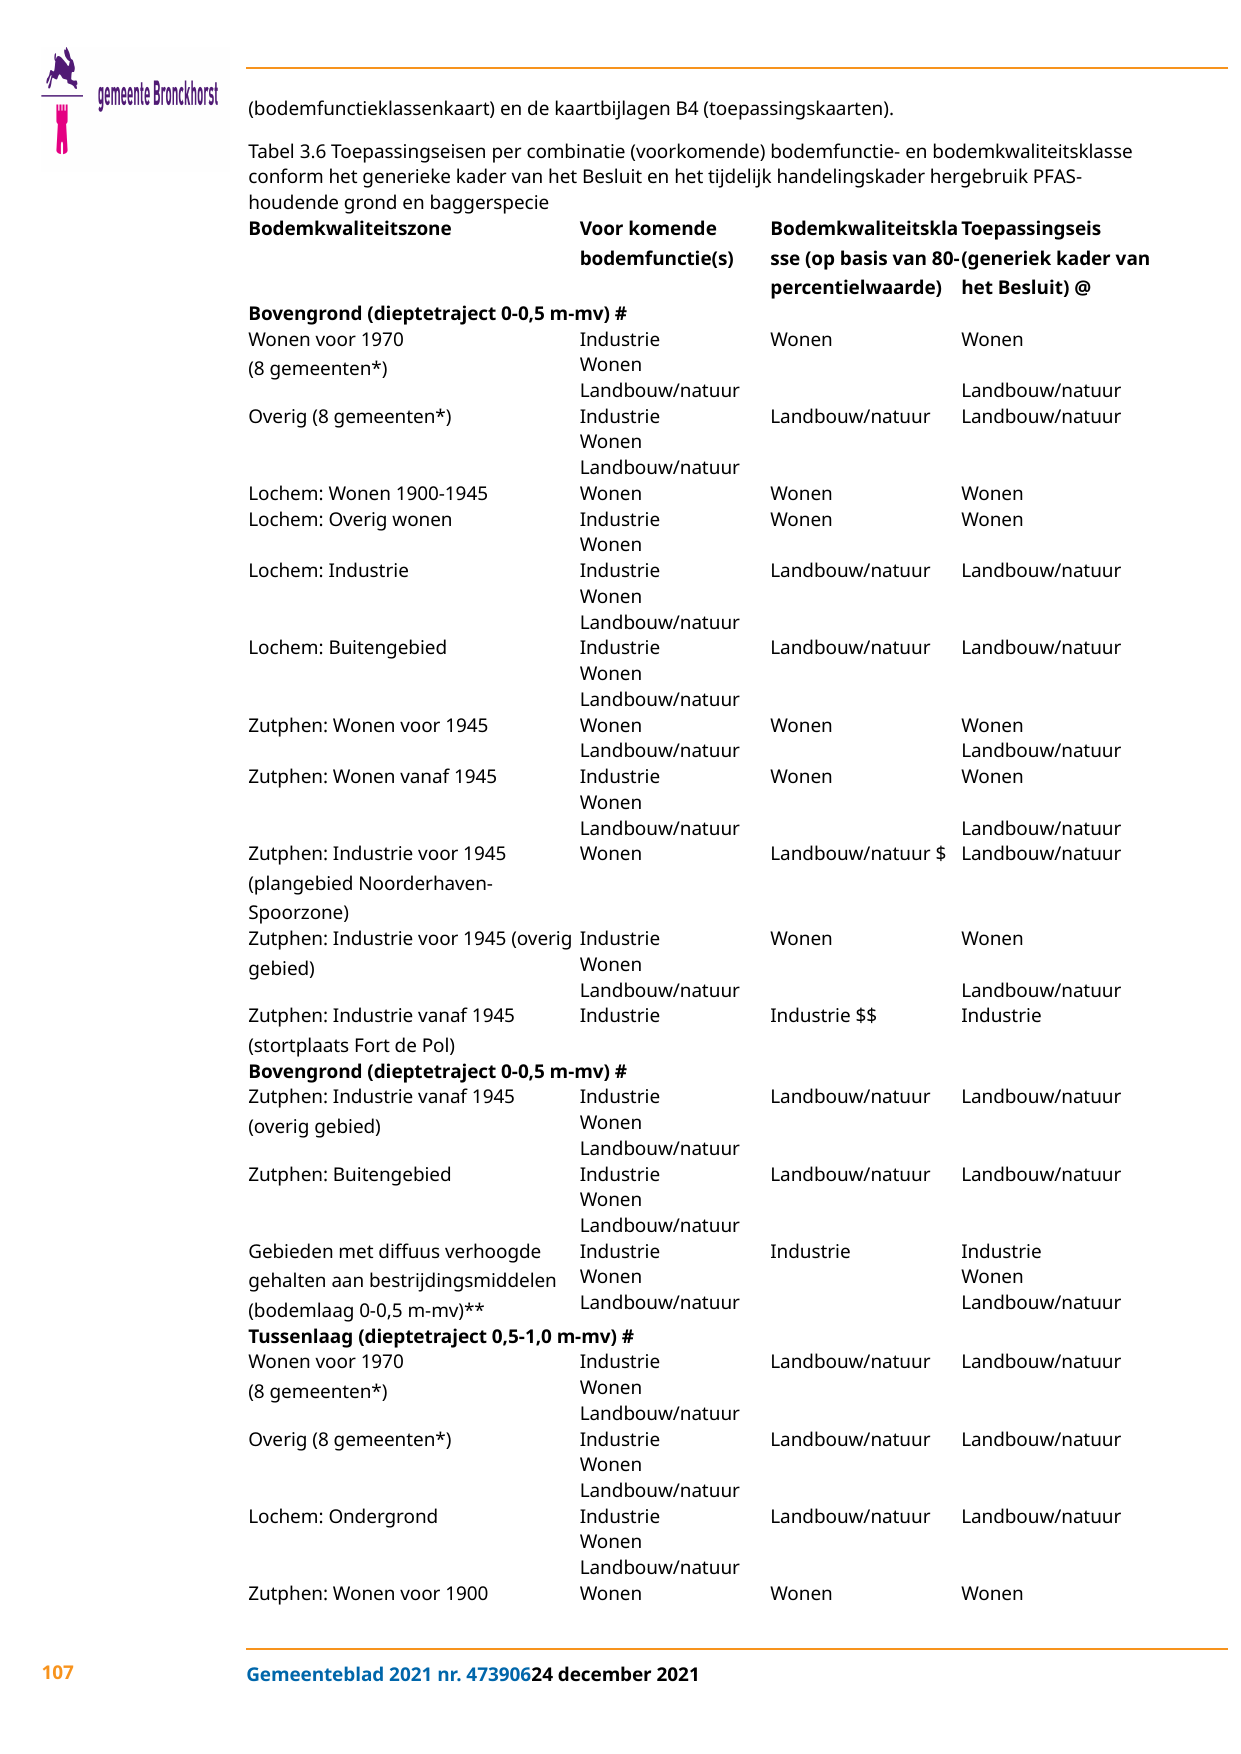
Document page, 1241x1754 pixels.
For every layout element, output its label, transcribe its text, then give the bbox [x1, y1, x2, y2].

table_cell Zutphen: Industrie vanaf 1945 (overig gebied) [248, 1084, 579, 1161]
table_cell Wonen [580, 1580, 770, 1606]
table_cell Wonen [580, 660, 770, 686]
table_cell Lochem: Buitengebied [248, 635, 579, 712]
table_cell Industrie [580, 1503, 770, 1529]
table_cell Wonen [961, 1580, 1152, 1606]
table_cell Wonen [770, 712, 961, 763]
table_cell Landbouw/natuur [961, 815, 1152, 840]
table_cell Landbouw/natuur [770, 635, 961, 712]
table_cell Wonen [580, 951, 770, 977]
table_cell Industrie [580, 558, 770, 583]
table_cell Landbouw/natuur [770, 558, 961, 634]
table_cell Landbouw/natuur [580, 1554, 770, 1580]
table_cell Landbouw/natuur [580, 609, 770, 634]
table_cell Wonen [580, 789, 770, 815]
table_cell Landbouw/natuur [770, 403, 961, 480]
table_cell Wonen [580, 1109, 770, 1135]
table_cell Wonen [770, 480, 961, 506]
table_cell Zutphen: Buitengebied [248, 1161, 579, 1238]
table_cell Landbouw/natuur [580, 1400, 770, 1426]
table_cell Landbouw/natuur [961, 403, 1152, 480]
table_cell Wonen [961, 1264, 1152, 1289]
table_cell Industrie [580, 1349, 770, 1374]
table_cell Bovengrond (dieptetraject 0-0,5 m-mv) # [248, 1058, 1152, 1083]
table_cell Industrie [580, 635, 770, 660]
table_cell Wonen [580, 1451, 770, 1477]
table_cell Bovengrond (dieptetraject 0-0,5 m-mv) # [248, 300, 1152, 326]
table_cell Industrie [580, 403, 770, 429]
table_cell Wonen [580, 352, 770, 377]
table_cell Landbouw/natuur [580, 377, 770, 403]
table_cell Wonen [961, 326, 1152, 377]
table_cell Wonen [580, 429, 770, 454]
table_cell Industrie [961, 1238, 1152, 1264]
table_cell Wonen [580, 1186, 770, 1212]
table_header Voor komende bodemfunctie(s) [580, 215, 770, 300]
table_cell Lochem: Industrie [248, 558, 579, 634]
table_cell Industrie [580, 1161, 770, 1186]
table_cell Landbouw/natuur [961, 1349, 1152, 1426]
table_cell Landbouw/natuur [770, 1503, 961, 1580]
table_cell Wonen [580, 712, 770, 737]
table_cell Landbouw/natuur [961, 840, 1152, 925]
table_cell Wonen [580, 1374, 770, 1400]
text Tabel 3.6 Toepassingseisen per combinatie (voorkomende) bodemfunctie- en bodemkwaliteitsklasse conform het generieke kader van het Besluit en het tijdelijk handelingskader hergebruik PFAS-houdende grond en baggerspecie [248, 138, 1152, 215]
picture [41, 47, 231, 172]
table_cell Landbouw/natuur [770, 1084, 961, 1161]
table_cell Landbouw/natuur [770, 1426, 961, 1503]
table_cell Landbouw/natuur [961, 1503, 1152, 1580]
table_cell Landbouw/natuur [961, 977, 1152, 1002]
table_cell Overig (8 gemeenten*) [248, 1426, 579, 1503]
table_cell Landbouw/natuur [961, 738, 1152, 763]
table_cell Wonen voor 1970 (8 gemeenten*) [248, 1349, 579, 1426]
table_cell Wonen [770, 1580, 961, 1606]
table_cell Wonen voor 1970 (8 gemeenten*) [248, 326, 579, 403]
table_cell Tussenlaag (dieptetraject 0,5-1,0 m-mv) # [248, 1323, 1152, 1348]
table_cell Landbouw/natuur [580, 1135, 770, 1161]
table_cell Landbouw/natuur [961, 1084, 1152, 1161]
table_cell Overig (8 gemeenten*) [248, 403, 579, 480]
table_cell Wonen [580, 583, 770, 609]
table_cell Industrie $$ [770, 1003, 961, 1058]
table_cell Industrie [580, 1003, 770, 1058]
table_cell Industrie [580, 326, 770, 352]
table_cell Wonen [961, 925, 1152, 977]
table_cell Wonen [770, 925, 961, 1002]
table_cell Landbouw/natuur [580, 815, 770, 840]
table_cell Lochem: Wonen 1900-1945 [248, 480, 579, 506]
table_cell Industrie [770, 1238, 961, 1323]
table_header Bodemkwaliteitszone [248, 215, 579, 300]
table_cell Industrie [580, 1426, 770, 1451]
table_cell Wonen [580, 1529, 770, 1554]
table_cell Landbouw/natuur [580, 738, 770, 763]
table_cell Wonen [770, 506, 961, 557]
table_cell Wonen [961, 712, 1152, 737]
table_cell Wonen [580, 532, 770, 557]
table_cell Landbouw/natuur [580, 1212, 770, 1238]
table_cell Zutphen: Industrie vanaf 1945 (stortplaats Fort de Pol) [248, 1003, 579, 1058]
table_cell Wonen [580, 1264, 770, 1289]
table_cell Industrie [580, 1238, 770, 1264]
table_cell Landbouw/natuur [770, 1349, 961, 1426]
table_cell Landbouw/natuur [961, 635, 1152, 712]
table_cell Landbouw/natuur [961, 377, 1152, 403]
table_cell Industrie [580, 1084, 770, 1109]
table_cell Wonen [580, 840, 770, 925]
table_cell Industrie [580, 506, 770, 532]
table_cell Landbouw/natuur [770, 1161, 961, 1238]
table_cell Lochem: Overig wonen [248, 506, 579, 557]
table_cell Landbouw/natuur $ [770, 840, 961, 925]
table_cell Zutphen: Industrie voor 1945 (overig gebied) [248, 925, 579, 1002]
table_cell Zutphen: Wonen voor 1945 [248, 712, 579, 763]
table_cell Landbouw/natuur [580, 1477, 770, 1503]
table_cell Wonen [580, 480, 770, 506]
table_cell Industrie [961, 1003, 1152, 1058]
table_cell Zutphen: Industrie voor 1945 (plangebied Noorderhaven-Spoorzone) [248, 840, 579, 925]
table_cell Landbouw/natuur [580, 455, 770, 480]
table_cell Wonen [770, 326, 961, 403]
table_cell Zutphen: Wonen voor 1900 [248, 1580, 579, 1606]
table_cell Wonen [961, 763, 1152, 815]
table_cell Gebieden met diffuus verhoogde gehalten aan bestrijdingsmiddelen (bodemlaag 0-0,5 m-mv)** [248, 1238, 579, 1323]
table_cell Landbouw/natuur [961, 558, 1152, 634]
table_header Bodemkwaliteitsklasse (op basis van 80-percentielwaarde) [770, 215, 961, 300]
table_cell Landbouw/natuur [580, 1289, 770, 1323]
table_cell Wonen [961, 506, 1152, 557]
table_cell Landbouw/natuur [961, 1289, 1152, 1323]
table_cell Industrie [580, 925, 770, 951]
text (bodemfunctieklassenkaart) en de kaartbijlagen B4 (toepassingskaarten). [248, 95, 1152, 121]
table_cell Wonen [961, 480, 1152, 506]
table_cell Industrie [580, 763, 770, 789]
table_header Toepassingseis (generiek kader van het Besluit) @ [961, 215, 1152, 300]
table_cell Landbouw/natuur [580, 977, 770, 1002]
table_cell Lochem: Ondergrond [248, 1503, 579, 1580]
table_cell Landbouw/natuur [961, 1426, 1152, 1503]
table_cell Wonen [770, 763, 961, 840]
table_cell Landbouw/natuur [580, 686, 770, 712]
table_cell Landbouw/natuur [961, 1161, 1152, 1238]
table_cell Zutphen: Wonen vanaf 1945 [248, 763, 579, 840]
